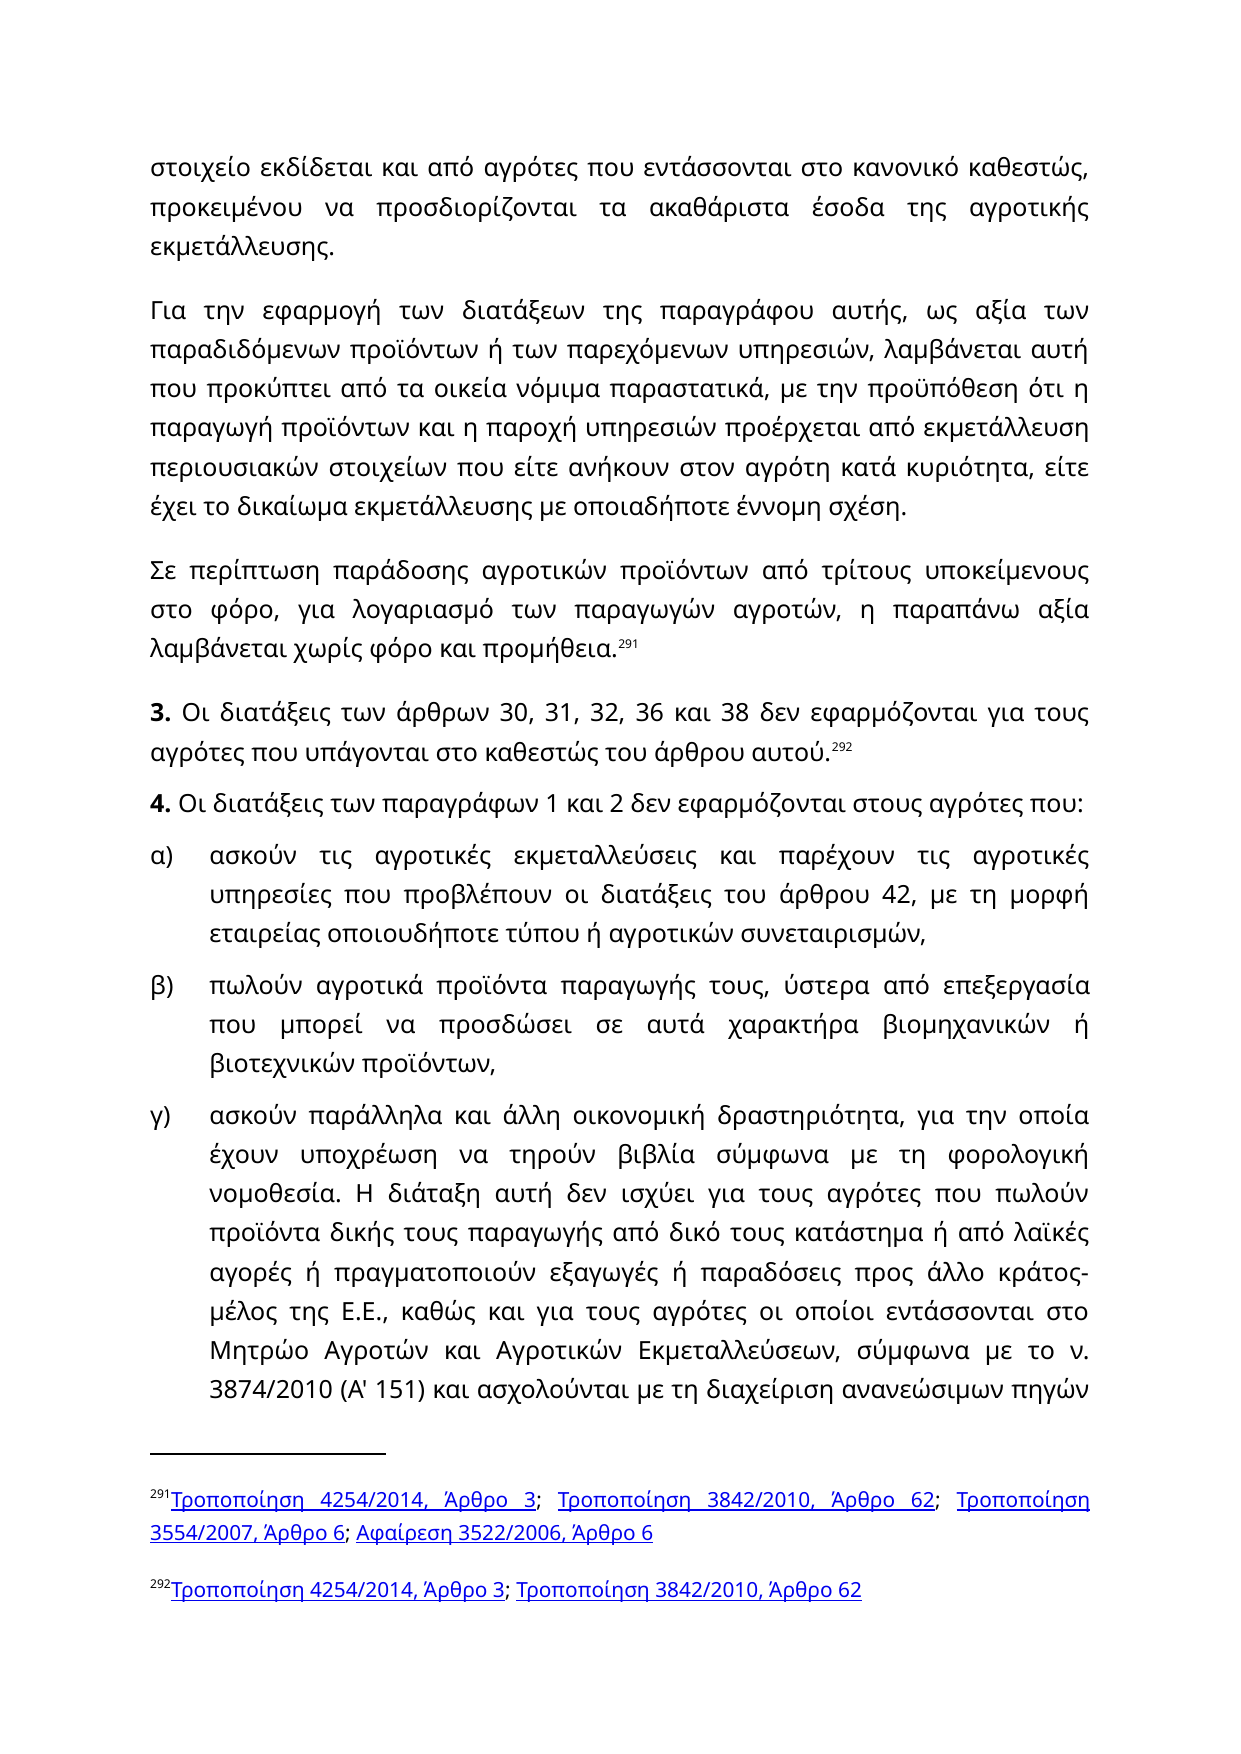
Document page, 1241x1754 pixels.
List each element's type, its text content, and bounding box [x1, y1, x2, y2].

text Τροποποίηση 4254/2014, Άρθρο 3; Τροποποίηση 3842/2010, Άρθρο 62 [150, 1576, 1090, 1604]
text 4. Οι διατάξεις των παραγράφων 1 και 2 δεν εφαρμόζο­νται στους αγρότες που: [150, 786, 1090, 820]
list γ) ασκούν παράλληλα και άλλη οικονομική δραστηριότητα, για την οποία έχουν υποχρέωση να τηρούν βιβλία σύμφωνα με τη φορολογική νομοθεσία. Η διάταξη αυτή δεν ισχύει για τους αγρότες που πωλούν προϊόντα δικής τους παραγωγής από δικό τους κατάστημα ή από λαϊκές αγορές ή πραγματοποιούν εξαγωγές ή παραδόσεις προς άλλο κράτος-μέλος της Ε.Ε., καθώς και για τους αγρότες οι οποίοι εντάσσονται στο Μητρώο Αγροτών και Αγροτικών Εκμεταλλεύσεων, σύμφωνα με το ν. 3874/2010 (Α' 151) και ασχολούνται με τη διαχείριση ανανεώσιμων πηγών [150, 1097, 1090, 1406]
list β) πωλούν αγροτικά προϊόντα παραγωγής τους, ύστε­ρα από επεξεργασία που μπορεί να προσδώσει σε αυτά χαρακτήρα βιομηχανικών ή βιοτεχνικών προϊόντων, [150, 967, 1090, 1080]
text 3. Οι διατάξεις των άρθρων 30, 31, 32, 36 και 38 δεν εφαρμόζονται για τους αγρότες που υπάγονται στο καθεστώς του άρθρου αυτού. [150, 695, 1090, 768]
text Τροποποίηση 4254/2014, Άρθρο 3; Τροποποίηση 3842/2010, Άρθρο 62; Τροποποίηση 3554/2007, Άρθρο 6; Αφαίρεση 3522/2006, Άρθρο 6 [150, 1485, 1090, 1546]
text στοιχείο εκδίδεται και από αγρότες που εντάσσονται στο κανονικό καθεστώς, προκειμένου να προσδιορίζονται τα ακαθάριστα έσοδα της αγροτικής εκμετάλλευσης. [150, 150, 1090, 262]
list α) ασκούν τις αγροτικές εκμεταλλεύσεις και παρέχουν τις αγροτικές υπηρεσίες που προβλέπουν οι διατάξεις του άρθρου 42, με τη μορφή εταιρείας οποιουδήποτε τύ­που ή αγροτικών συνεταιρισμών, [150, 837, 1090, 950]
text Για την εφαρμογή των διατάξεων της παραγράφου αυτής, ως αξία των παραδιδόμενων προϊόντων ή των παρεχόμενων υπηρεσιών, λαμβάνεται αυτή που προκύπτει από τα οικεία νόμιμα παραστατικά, με την προϋπόθεση ότι η παραγωγή προϊόντων και η παροχή υπηρεσιών προέρχεται από εκμετάλλευση περιουσιακών στοιχείων που είτε ανήκουν στον αγρότη κατά κυριότητα, είτε έχει το δικαίωμα εκμετάλλευσης με οποιαδήποτε έννομη σχέση. [150, 292, 1090, 522]
text Σε περίπτωση παράδοσης αγροτικών προϊόντων από τρίτους υποκείμενους στο φόρο, για λογαριασμό των παραγωγών αγροτών, η παραπάνω αξία λαμβάνεται χωρίς φόρο και προμήθεια. [150, 552, 1090, 665]
